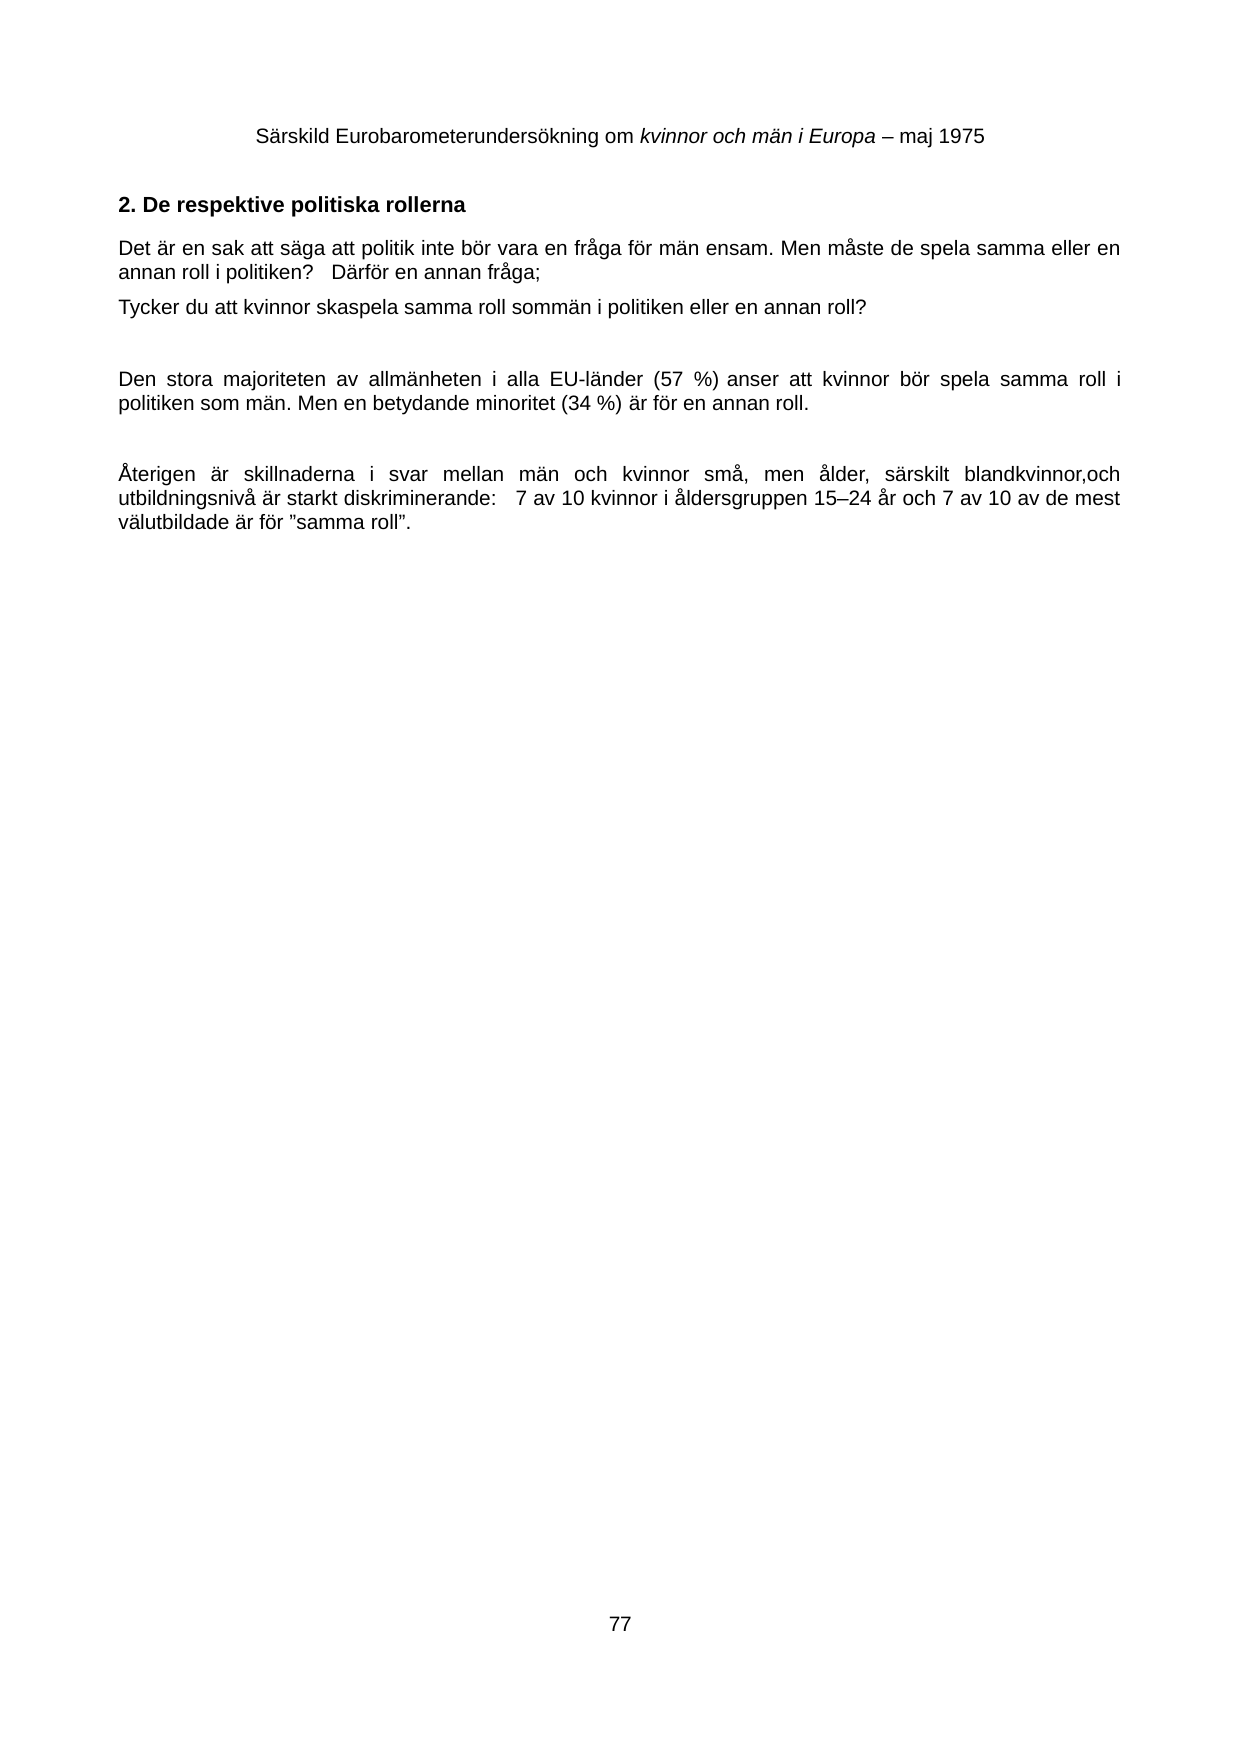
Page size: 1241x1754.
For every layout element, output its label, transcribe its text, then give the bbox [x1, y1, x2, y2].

text Den stora majoriteten av allmänheten i alla EU-länder (57 %) anser att kvinnor bör spela samma roll i politiken som män. Men en betydande minoritet (34 %) är för en annan roll. [118, 366, 1122, 414]
text Tycker du att kvinnor skaspela samma roll sommän i politiken eller en annan roll? [118, 295, 1122, 319]
text Återigen är skillnaderna i svar mellan män och kvinnor små, men ålder, särskilt blandkvinnor,och utbildningsnivå är starkt diskriminerande: 7 av 10 kvinnor i åldersgruppen 15–24 år och 7 av 10 av de mest välutbildade är för ”samma roll”. [118, 462, 1122, 533]
subtitle 2. De respektive politiska rollerna [118, 192, 1122, 217]
text Det är en sak att säga att politik inte bör vara en fråga för män ensam. Men måste de spela samma eller en annan roll i politiken? Därför en annan fråga; [118, 236, 1122, 283]
